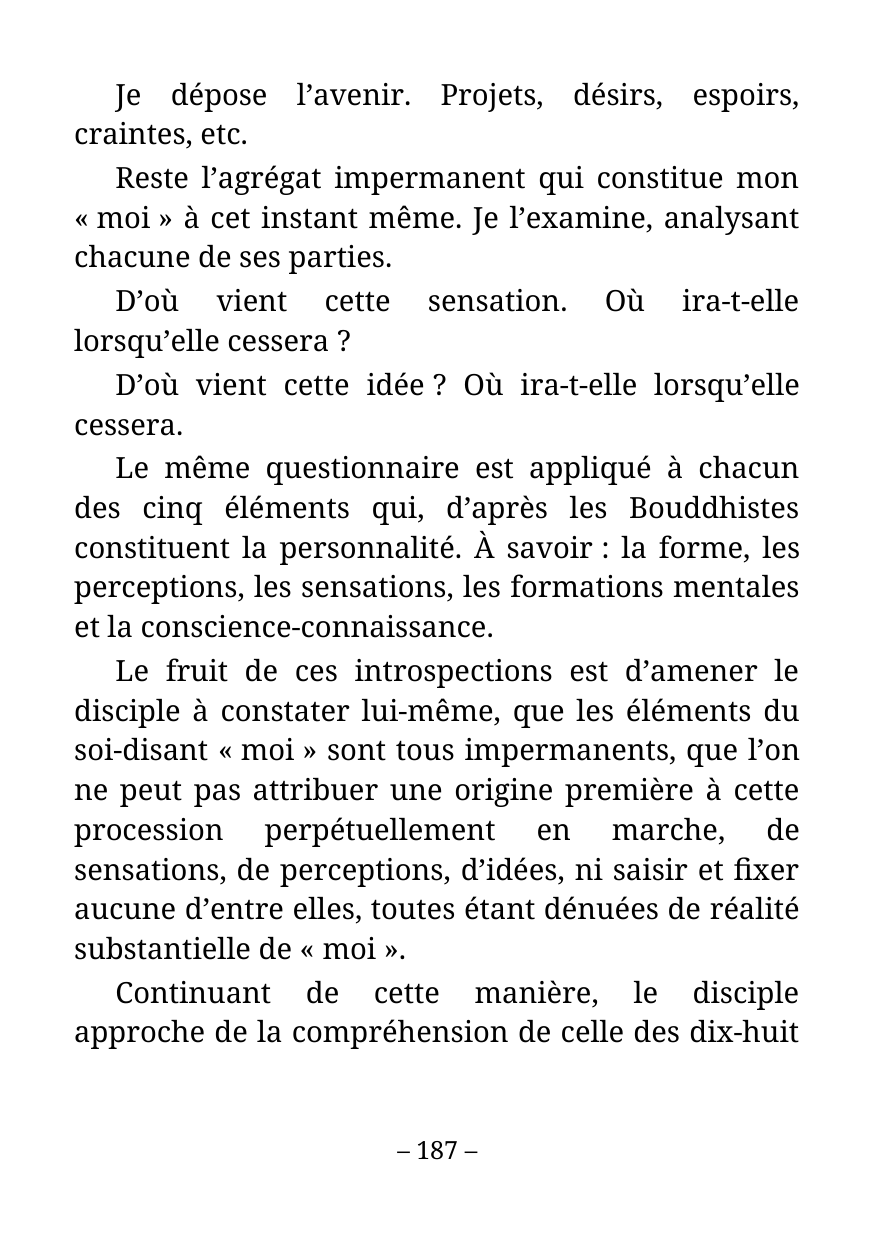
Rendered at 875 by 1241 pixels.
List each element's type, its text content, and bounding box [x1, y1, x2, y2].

text Continuant de cette manière, le disciple approche de la compréhension de celle des dix-huit [74, 972, 800, 1051]
text D’où vient cette idée ? Où ira-t-elle lorsqu’elle cessera. [74, 364, 800, 443]
text Le même questionnaire est appliqué à chacun des cinq éléments qui, d’après les Bouddhistes constituent la personnalité. À savoir : la forme, les perceptions, les sensations, les formations mentales et la conscience-connaissance. [74, 448, 800, 646]
text Je dépose l’avenir. Projets, désirs, espoirs, craintes, etc. [74, 74, 800, 153]
text D’où vient cette sensation. Où ira-t-elle lorsqu’elle cessera ? [74, 281, 800, 360]
text Le fruit de ces introspections est d’amener le disciple à constater lui-même, que les éléments du soi-disant « moi » sont tous impermanents, que l’on ne peut pas attribuer une origine première à cette procession perpétuellement en marche, de sensations, de perceptions, d’idées, ni saisir et fixer aucune d’entre elles, toutes étant dénuées de réalité substantielle de « moi ». [74, 650, 800, 968]
text Reste l’agrégat impermanent qui constitue mon « moi » à cet instant même. Je l’examine, analysant chacune de ses parties. [74, 157, 800, 276]
